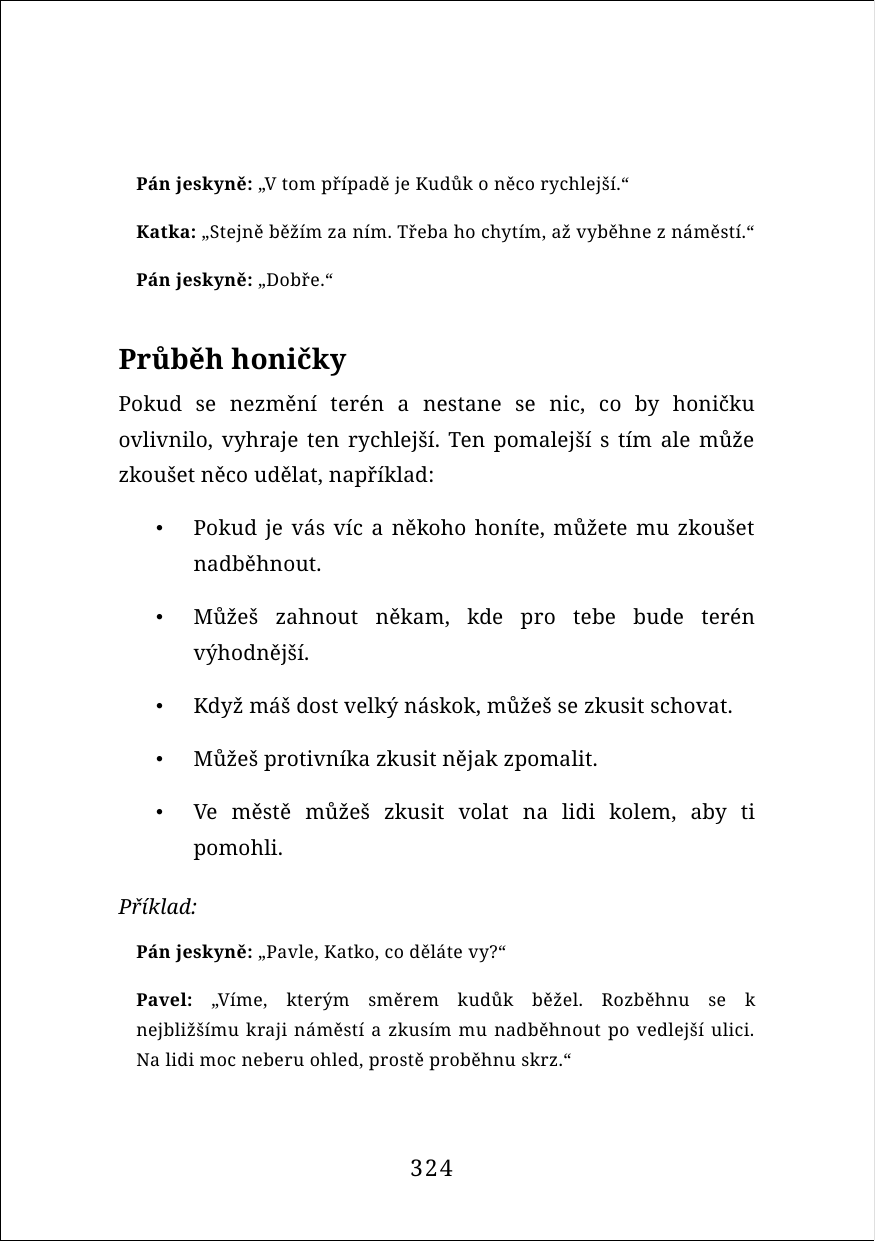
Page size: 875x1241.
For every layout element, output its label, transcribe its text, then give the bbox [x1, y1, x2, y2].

text Pán jeskyně: „Dobře.“ [136, 268, 756, 292]
subtitle Průběh honičky [118, 339, 756, 377]
text Katka: „Stejně běžím za ním. Třeba ho chytím, až vyběhne z náměstí.“ [136, 220, 756, 244]
list Když máš dost velký náskok, můžeš se zkusit schovat. [156, 691, 756, 719]
text Pokud se nezmění terén a nestane se nic, co by honičku ovlivnilo, vyhraje ten rychlejší. Ten pomalejší s tím ale může zkoušet něco udělat, například: [118, 389, 756, 489]
text Příklad: [118, 892, 756, 921]
list Ve městě můžeš zkusit volat na lidi kolem, aby ti pomohli. [156, 797, 756, 861]
text Pán jeskyně: „Pavle, Katko, co děláte vy?“ [136, 939, 756, 964]
text Pán jeskyně: „V tom případě je Kudůk o něco rychlejší.“ [136, 172, 756, 196]
list Pokud je vás víc a někoho honíte, můžete mu zkoušet nadběhnout. [156, 513, 756, 577]
text Pavel: „Víme, kterým směrem kudůk běžel. Rozběhnu se k nejbližšímu kraji náměstí a zkusím mu nadběhnout po vedlejší ulici. Na lidi moc neberu ohled, prostě proběhnu skrz.“ [136, 987, 756, 1072]
list Můžeš protivníka zkusit nějak zpomalit. [156, 744, 756, 773]
list Můžeš zahnout někam, kde pro tebe bude terén výhodnější. [156, 602, 756, 666]
